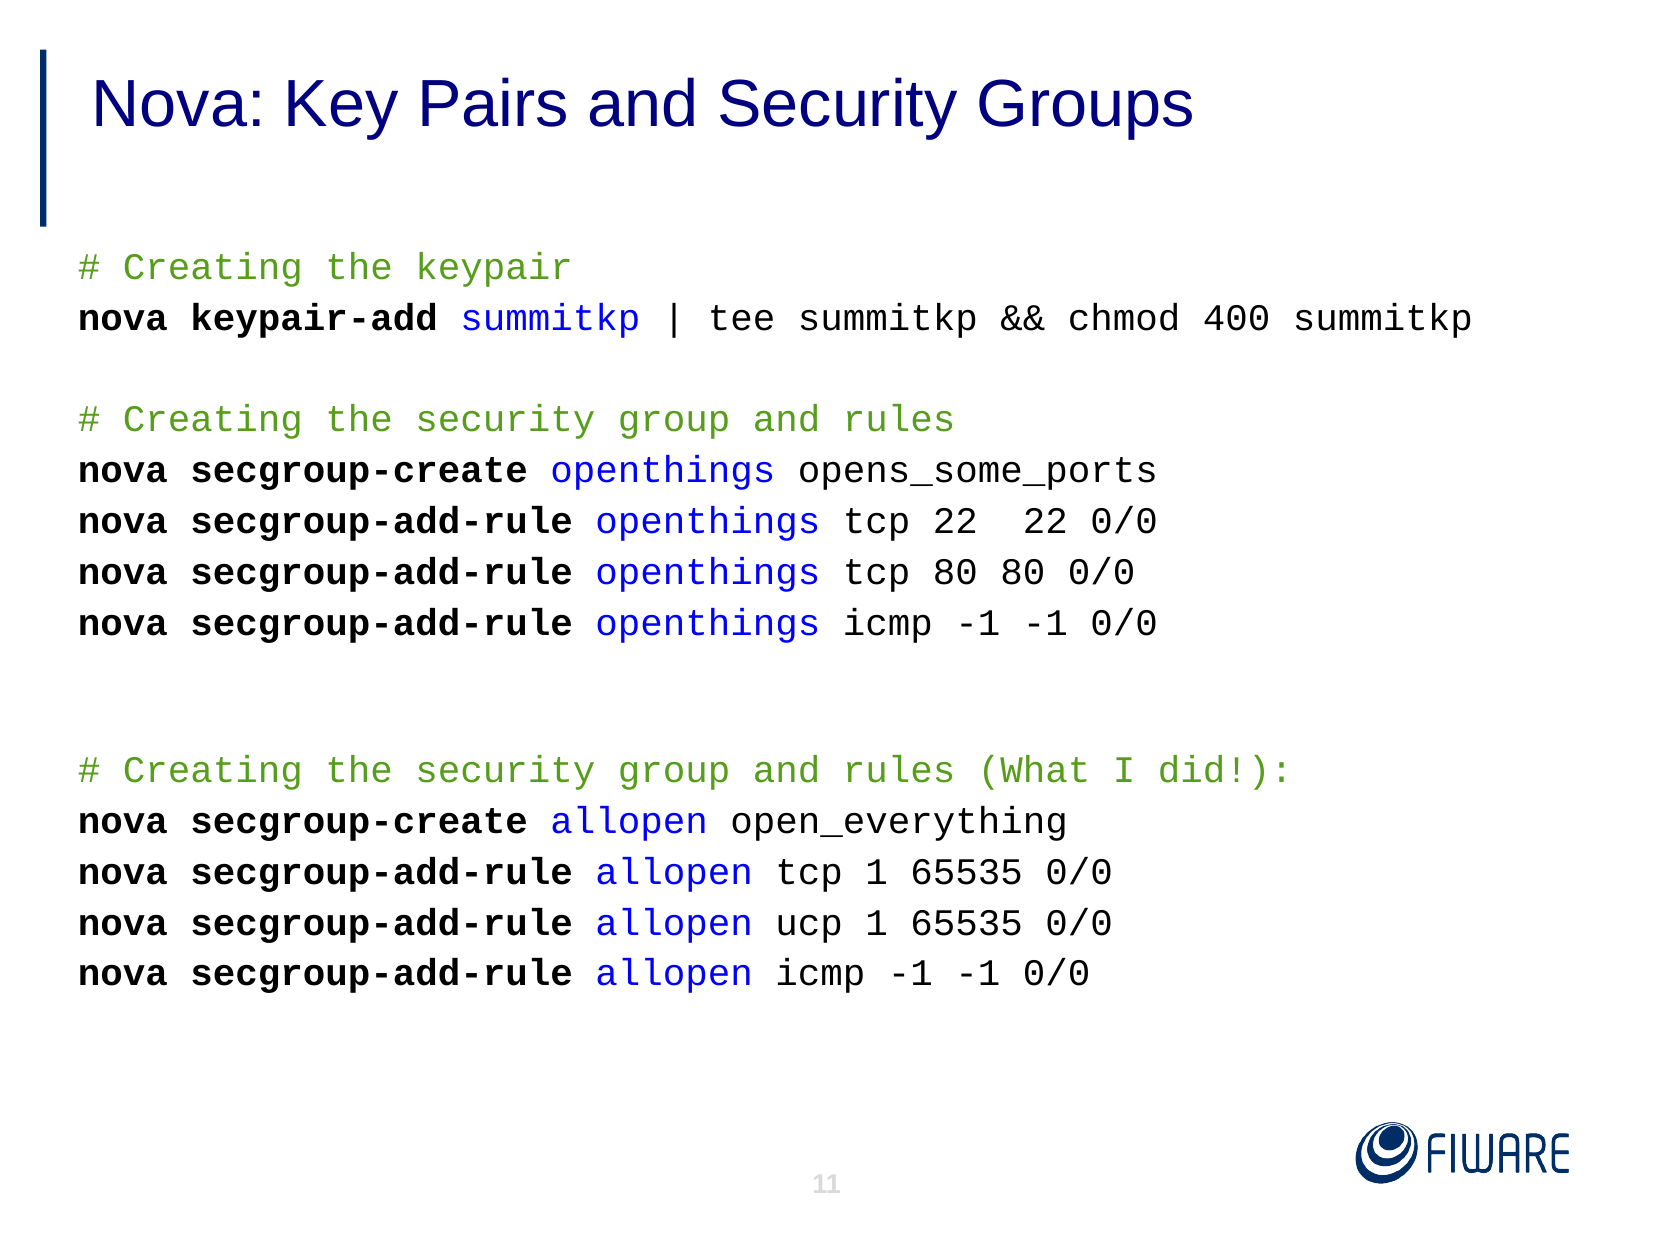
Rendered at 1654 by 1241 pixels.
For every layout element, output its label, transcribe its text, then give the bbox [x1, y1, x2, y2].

slide_number [733, 1149, 921, 1216]
title Nova: Key Pairs and Security Groups [76, 51, 1408, 209]
picture [1351, 1116, 1575, 1188]
text_box # Creating the keypair nova keypair-add summitkp | tee summitkp && chmod 400 summitkp # Creating the security group and rules nova secgroup-create openthings opens_some_ports nova secgroup-add-rule openthings tcp 22 22 0/0 nova secgroup-add-rule openthings tcp 80 80 0/0 nova secgroup-add-rule openthings icmp -1 -1 0/0 # Creating the security group and rules (What I did!): nova secgroup-create allopen open_everything nova secgroup-add-rule allopen tcp 1 65535 0/0 nova secgroup-add-rule allopen ucp 1 65535 0/0 nova secgroup-add-rule allopen icmp -1 -1 0/0 [63, 234, 1573, 1001]
